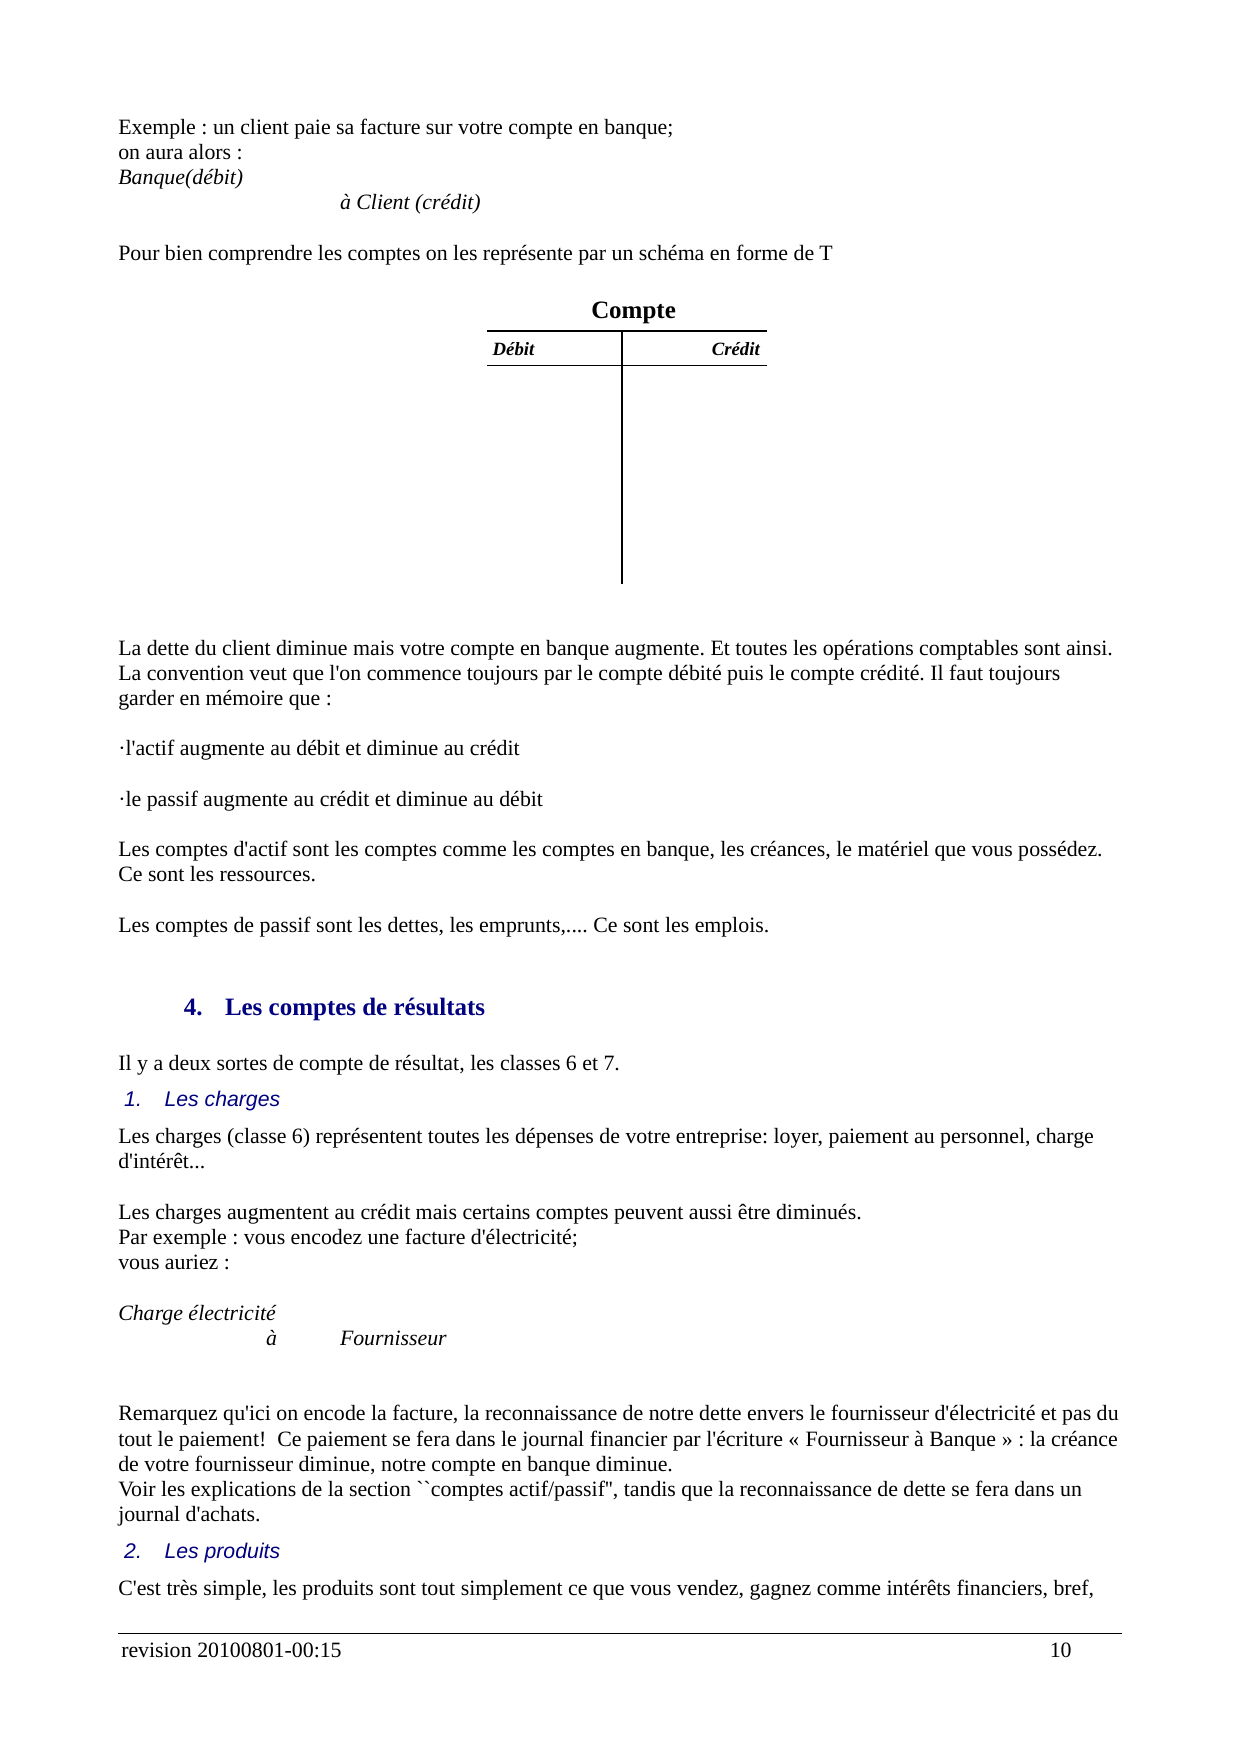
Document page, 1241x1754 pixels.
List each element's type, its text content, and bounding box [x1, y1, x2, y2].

text ·le passif augmente au crédit et diminue au débit [118, 786, 1122, 811]
subtitle Les produits [118, 1538, 1122, 1563]
text La dette du client diminue mais votre compte en banque augmente. Et toutes les opérations comptables sont ainsi. La convention veut que l'on commence toujours par le compte débité puis le compte crédité. Il faut toujours garder en mémoire que : [118, 634, 1122, 710]
text Les charges (classe 6) représentent toutes les dépenses de votre entreprise: loyer, paiement au personnel, charge d'intérêt... [118, 1123, 1122, 1173]
text à Fournisseur [118, 1325, 1122, 1350]
text Les comptes d'actif sont les comptes comme les comptes en banque, les créances, le matériel que vous possédez. Ce sont les ressources. [118, 836, 1122, 887]
text à Client (crédit) [118, 189, 1122, 214]
table_header Compte [487, 290, 767, 330]
text Les comptes de passif sont les dettes, les emprunts,.... Ce sont les emplois. [118, 912, 1122, 937]
subtitle Les charges [118, 1087, 1122, 1111]
text Par exemple : vous encodez une facture d'électricité; [118, 1224, 1122, 1249]
text ·l'actif augmente au débit et diminue au crédit [118, 735, 1122, 761]
text Remarquez qu'ici on encode la facture, la reconnaissance de notre dette envers le fournisseur d'électricité et pas du tout le paiement! Ce paiement se fera dans le journal financier par l'écriture « Fournisseur à Banque » : la créance de votre fournisseur diminue, notre compte en banque diminue. [118, 1400, 1122, 1476]
text Il y a deux sortes de compte de résultat, les classes 6 et 7. [118, 1050, 1122, 1075]
table_cell Crédit [623, 332, 767, 365]
text on aura alors : [118, 139, 1122, 164]
text Exemple : un client paie sa facture sur votre compte en banque; [118, 114, 1122, 139]
text Charge électricité [118, 1299, 1122, 1325]
subtitle Les comptes de résultats [177, 992, 1122, 1020]
text vous auriez : [118, 1249, 1122, 1274]
text Les charges augmentent au crédit mais certains comptes peuvent aussi être diminués. [118, 1199, 1122, 1224]
text C'est très simple, les produits sont tout simplement ce que vous vendez, gagnez comme intérêts financiers, bref, [118, 1574, 1122, 1600]
text Pour bien comprendre les comptes on les représente par un schéma en forme de T [118, 240, 1122, 265]
text Banque(débit) [118, 164, 1122, 189]
table_cell Débit [487, 332, 621, 365]
table_cell [623, 366, 767, 584]
text Voir les explications de la section ``comptes actif/passif'', tandis que la reconnaissance de dette se fera dans un journal d'achats. [118, 1476, 1122, 1526]
table_cell [487, 366, 621, 584]
